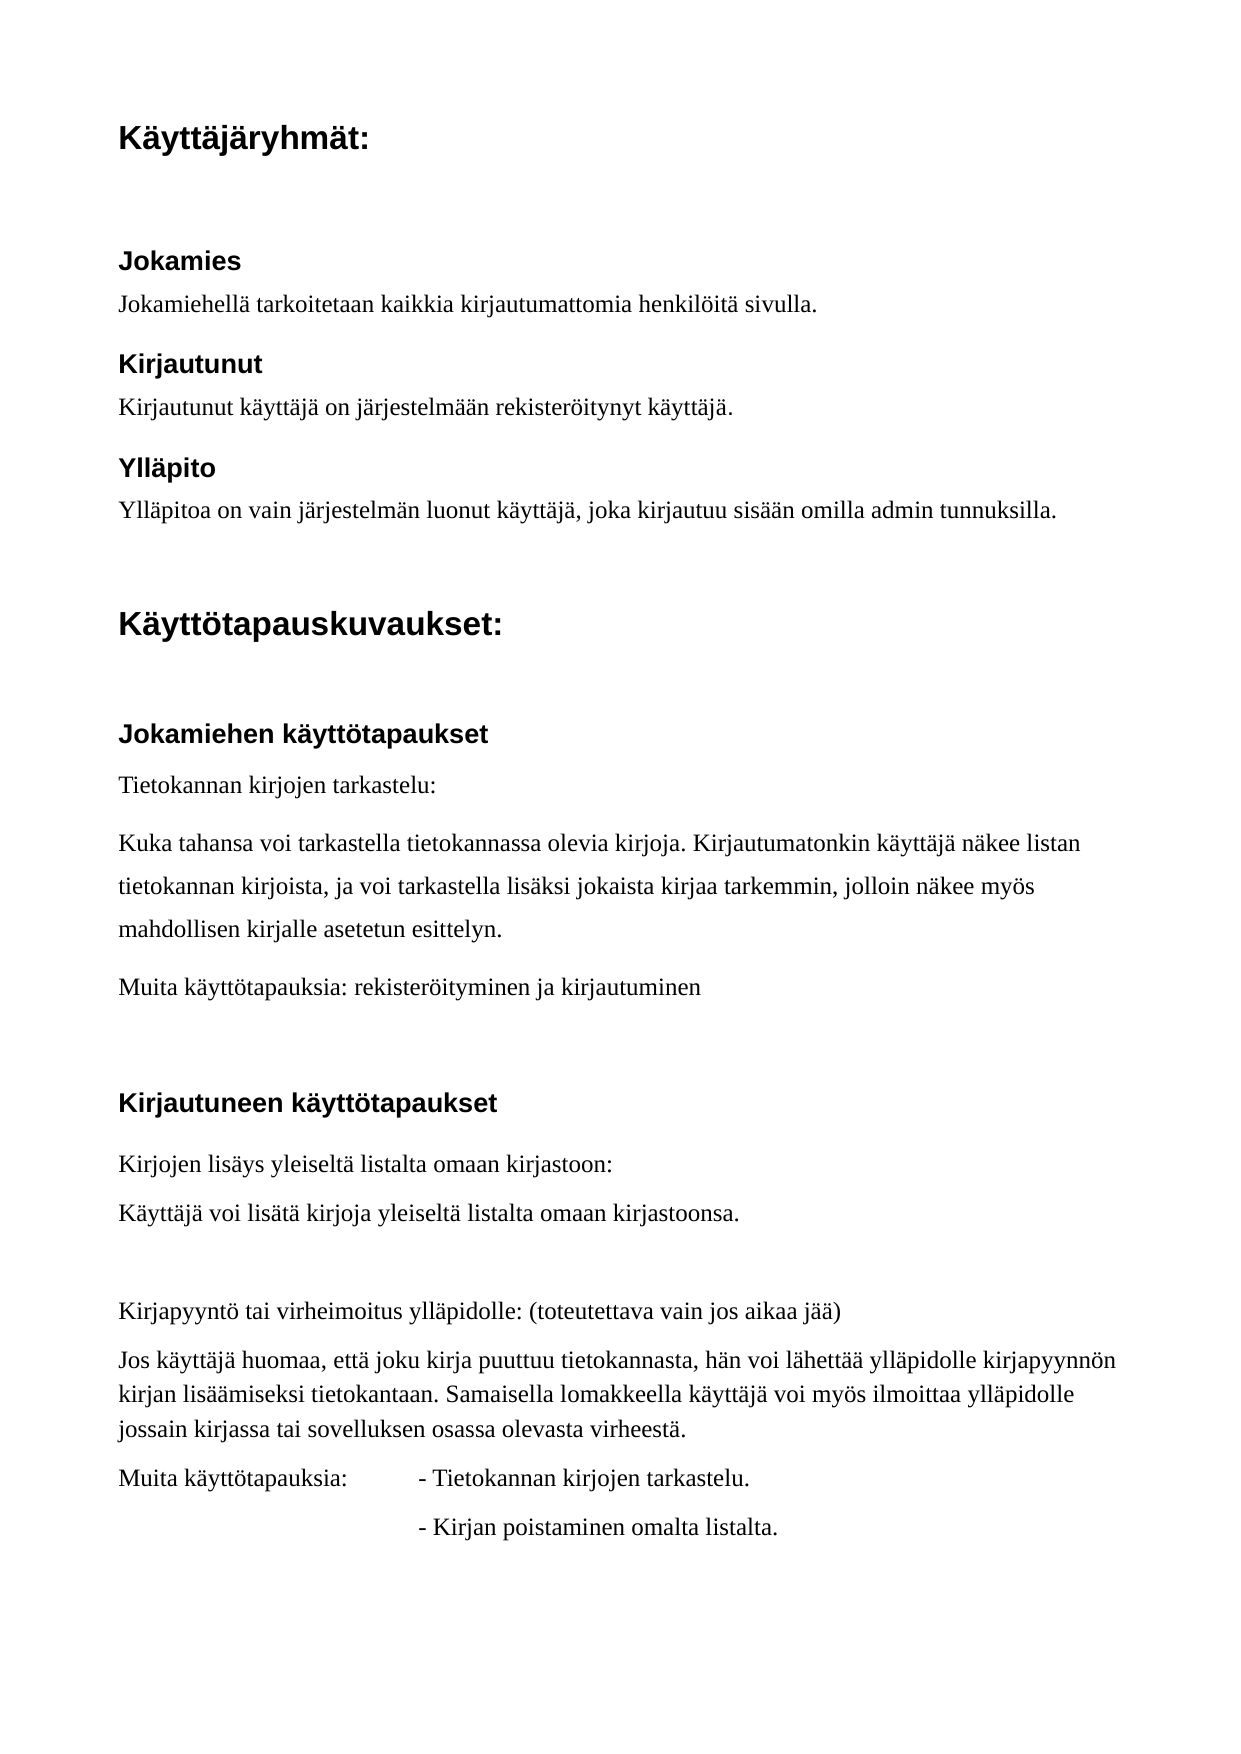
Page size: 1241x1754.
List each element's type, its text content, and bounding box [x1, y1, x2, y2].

text Kuka tahansa voi tarkastella tietokannassa olevia kirjoja. Kirjautumatonkin käyttäjä näkee listan tietokannan kirjoista, ja voi tarkastella lisäksi jokaista kirjaa tarkemmin, jolloin näkee myös mahdollisen kirjalle asetetun esittelyn. [118, 828, 1122, 943]
text Jos käyttäjä huomaa, että joku kirja puuttuu tietokannasta, hän voi lähettää ylläpidolle kirjapyynnön kirjan lisäämiseksi tietokantaan. Samaisella lomakkeella käyttäjä voi myös ilmoittaa ylläpidolle jossain kirjassa tai sovelluksen osassa olevasta virheestä. [118, 1345, 1122, 1443]
text Ylläpitoa on vain järjestelmän luonut käyttäjä, joka kirjautuu sisään omilla admin tunnuksilla. [118, 495, 1122, 524]
text Kirjautuneen käyttötapaukset [118, 1087, 1122, 1119]
subtitle Ylläpito [118, 452, 1122, 483]
subtitle Kirjautunut [118, 348, 1122, 379]
text - Kirjan poistaminen omalta listalta. [118, 1512, 1122, 1541]
text Jokamiehellä tarkoitetaan kaikkia kirjautumattomia henkilöitä sivulla. [118, 289, 1122, 317]
subtitle Jokamies [118, 245, 1122, 276]
text Kirjojen lisäys yleiseltä listalta omaan kirjastoon: [118, 1149, 1122, 1178]
text Jokamiehen käyttötapaukset [118, 718, 1122, 749]
text Käyttäjä voi lisätä kirjoja yleiseltä listalta omaan kirjastoonsa. [118, 1198, 1122, 1227]
text Muita käyttötapauksia: - Tietokannan kirjojen tarkastelu. [118, 1463, 1122, 1492]
subtitle Käyttötapauskuvaukset: [118, 604, 1122, 642]
subtitle Käyttäjäryhmät: [118, 118, 1122, 157]
text Kirjapyyntö tai virheimoitus ylläpidolle: (toteutettava vain jos aikaa jää) [118, 1296, 1122, 1325]
text Tietokannan kirjojen tarkastelu: [118, 770, 1122, 799]
text Muita käyttötapauksia: rekisteröityminen ja kirjautuminen [118, 972, 1122, 1001]
text Kirjautunut käyttäjä on järjestelmään rekisteröitynyt käyttäjä. [118, 392, 1122, 421]
